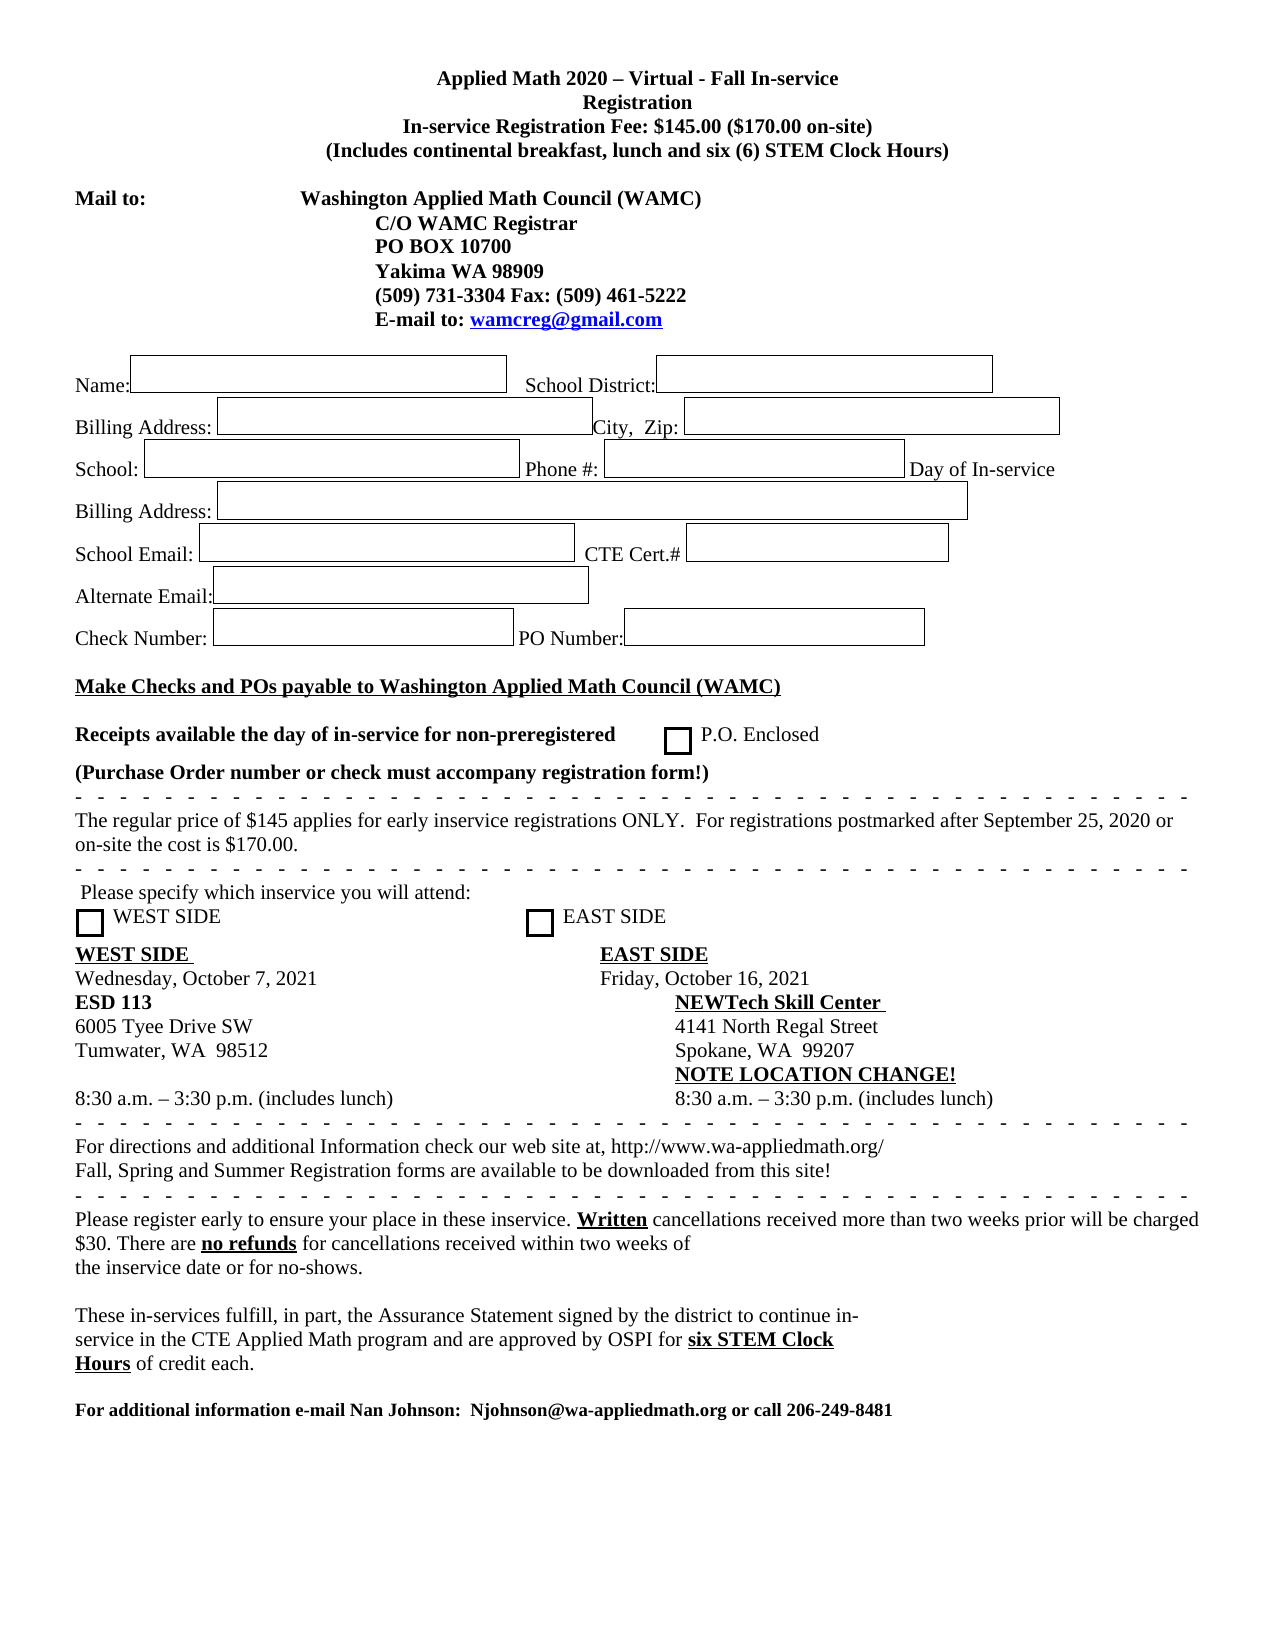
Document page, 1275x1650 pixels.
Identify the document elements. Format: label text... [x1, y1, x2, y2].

text (509) 731-3304 Fax: (509) 461-5222 [75, 283, 1200, 307]
text NOTE LOCATION CHANGE! [75, 1062, 1200, 1086]
text Tumwater, WA 98512 Spokane, WA 99207 [75, 1038, 1200, 1062]
text - - - - - - - - - - - - - - - - - - - - - - - - - - - - - - - - - - - - - - - - - - - - - - - - - - [75, 856, 1200, 880]
text 6005 Tyee Drive SW 4141 North Regal Street [75, 1014, 1200, 1038]
text For additional information e-mail Nan Johnson: Njohnson@wa-appliedmath.org or call 206-249-8481 [75, 1399, 1200, 1421]
text ESD 113 NEWTech Skill Center [75, 990, 1200, 1014]
text 8:30 a.m. – 3:30 p.m. (includes lunch) 8:30 a.m. – 3:30 p.m. (includes lunch) [75, 1086, 1200, 1110]
text Fall, Spring and Summer Registration forms are available to be downloaded from this site! [75, 1158, 1200, 1182]
text Check Number: PO Number: [75, 608, 1200, 650]
text For directions and additional Information check our web site at, http://www.wa-appliedmath.org/ [75, 1134, 1200, 1158]
text P.O. Enclosed [701, 722, 1200, 760]
text Hours of credit each. [75, 1351, 1200, 1375]
subtitle Applied Math 2020 – Virtual - Fall In-service [75, 66, 1200, 90]
text Yakima WA 98909 [75, 258, 1200, 283]
text These in-services fulfill, in part, the Assurance Statement signed by the district to continue in- [75, 1303, 1200, 1327]
text (Includes continental breakfast, lunch and six (6) STEM Clock Hours) [75, 138, 1200, 162]
text C/O WAMC Registrar [75, 210, 1200, 234]
text Name: School District: [75, 355, 1200, 397]
text School: Phone #: Day of In-service [75, 439, 1200, 481]
text service in the CTE Applied Math program and are approved by OSPI for six STEM Clock [75, 1327, 1200, 1351]
text - - - - - - - - - - - - - - - - - - - - - - - - - - - - - - - - - - - - - - - - - - - - - - - - - - [75, 1110, 1200, 1134]
text Please register early to ensure your place in these inservice. Written cancellations received more than two weeks prior will be charged $30. There are no refunds for cancellations received within two weeks of [75, 1207, 1200, 1255]
text Receipts available the day of in-service for non-preregistered [75, 722, 663, 760]
text E-mail to: wamcreg@gmail.com [75, 307, 1200, 331]
text Make Checks and POs payable to Washington Applied Math Council (WAMC) [75, 674, 1200, 698]
text EAST SIDE [563, 904, 1200, 942]
text In-service Registration Fee: $145.00 ($170.00 on-site) [75, 114, 1200, 138]
text WEST SIDE [113, 904, 525, 942]
text Alternate Email: [75, 566, 1200, 608]
text PO BOX 10700 [75, 234, 1200, 258]
text Registration [75, 90, 1200, 114]
text Mail to: Washington Applied Math Council (WAMC) [75, 186, 1200, 210]
text Please specify which inservice you will attend: [75, 880, 1200, 904]
text Billing Address: [75, 481, 1200, 523]
text Billing Address: City, Zip: [75, 397, 1200, 439]
text - - - - - - - - - - - - - - - - - - - - - - - - - - - - - - - - - - - - - - - - - - - - - - - - - - [75, 784, 1200, 808]
text The regular price of $145 applies for early inservice registrations ONLY. For registrations postmarked after September 25, 2020 or on-site the cost is $170.00. [75, 808, 1200, 856]
text (Purchase Order number or check must accompany registration form!) [75, 760, 1200, 784]
text Wednesday, October 7, 2021 Friday, October 16, 2021 [75, 966, 1200, 990]
text the inservice date or for no-shows. [75, 1255, 1200, 1279]
text School Email: CTE Cert.# [75, 523, 1200, 566]
text - - - - - - - - - - - - - - - - - - - - - - - - - - - - - - - - - - - - - - - - - - - - - - - - - - [75, 1182, 1200, 1207]
text WEST SIDE EAST SIDE [75, 942, 1200, 966]
